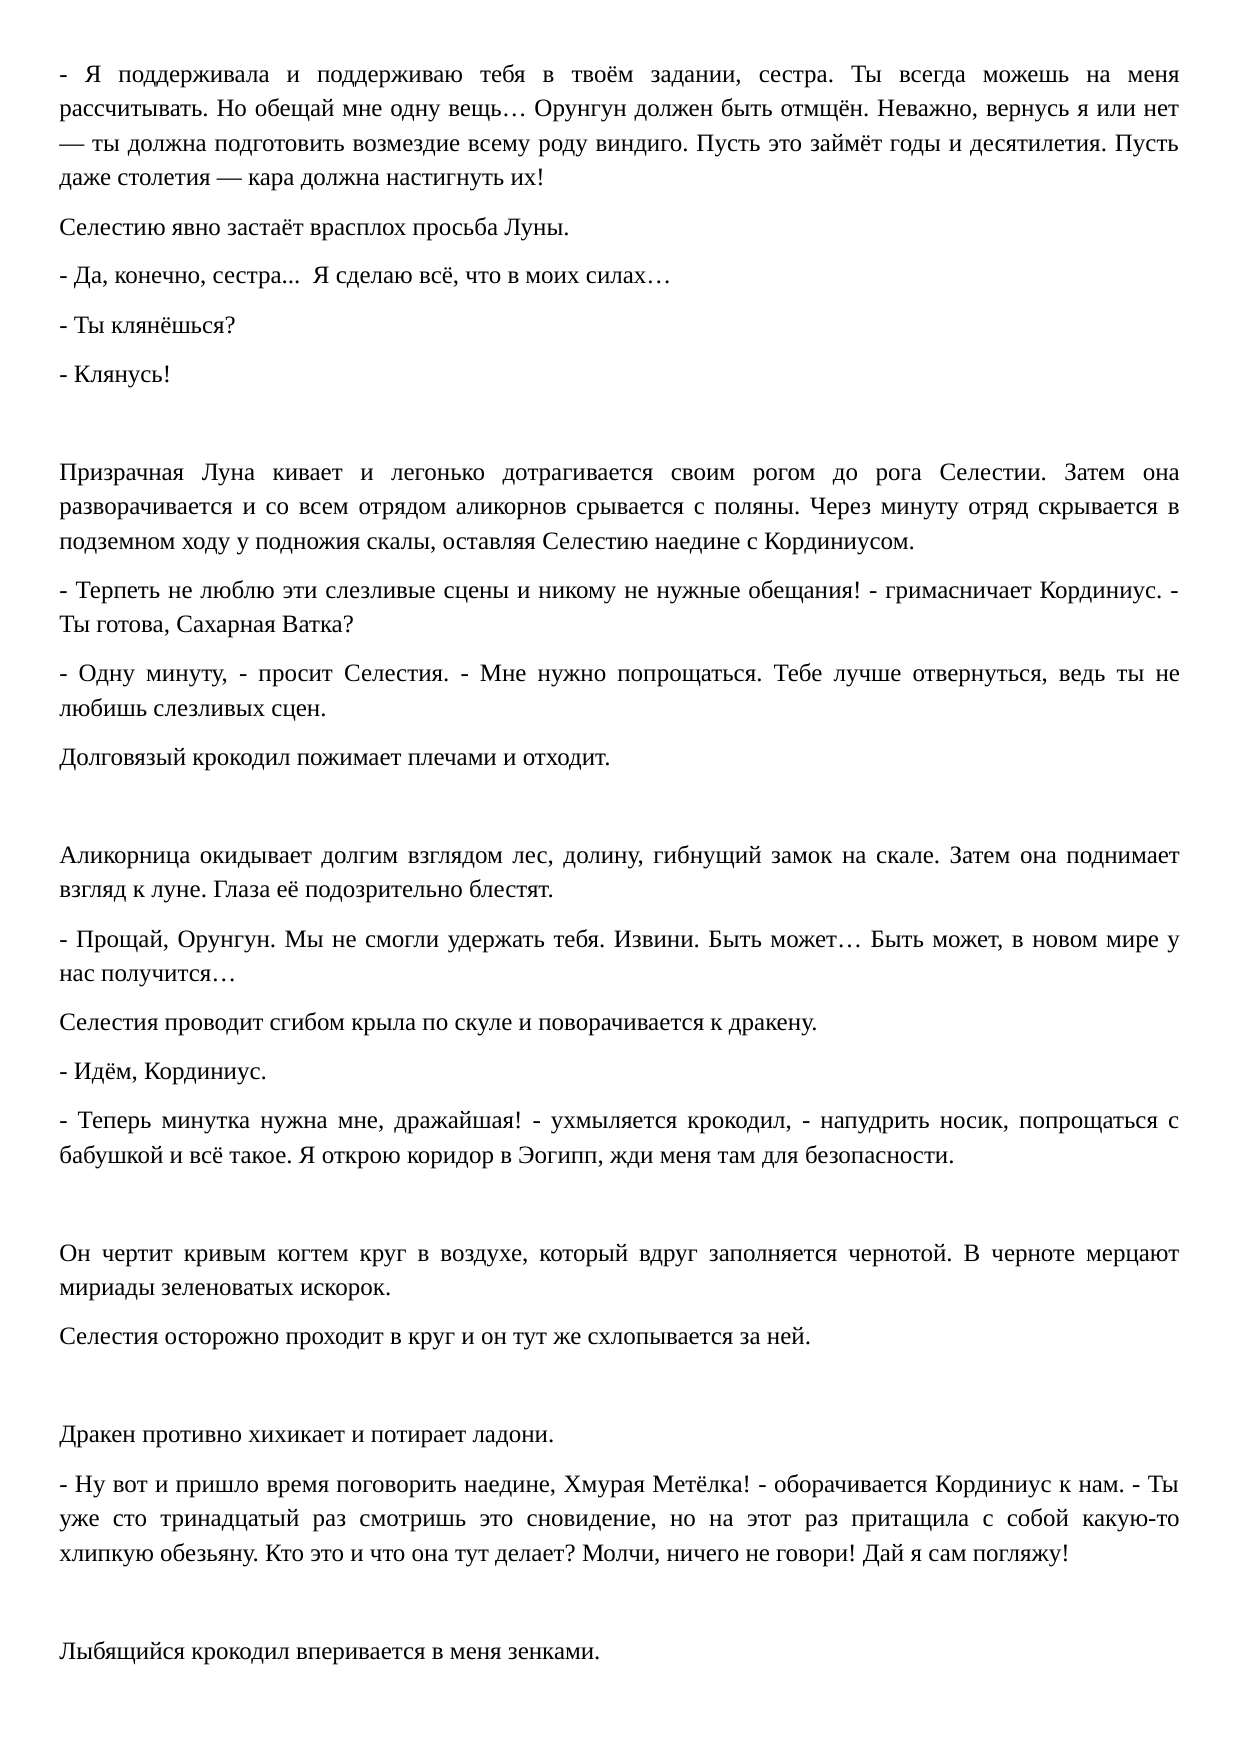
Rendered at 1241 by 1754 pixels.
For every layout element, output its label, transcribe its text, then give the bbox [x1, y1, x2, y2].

text - Да, конечно, сестра... Я сделаю всё, что в моих силах… [59, 261, 1181, 289]
text Селестию явно застаёт врасплох просьба Луны. [59, 212, 1181, 240]
text Аликорница окидывает долгим взглядом лес, долину, гибнущий замок на скале. Затем она поднимает взгляд к луне. Глаза её подозрительно блестят. [59, 840, 1181, 903]
text - Теперь минутка нужна мне, дражайшая! - ухмыляется крокодил, - напудрить носик, попрощаться с бабушкой и всё такое. Я открою коридор в Эогипп, жди меня там для безопасности. [59, 1105, 1181, 1168]
text - Клянусь! [59, 359, 1181, 387]
text Селестия осторожно проходит в круг и он тут же схлопывается за ней. [59, 1321, 1181, 1350]
text Он чертит кривым когтем круг в воздухе, который вдруг заполняется чернотой. В черноте мерцают мириады зеленоватых искорок. [59, 1238, 1181, 1301]
text Долговязый крокодил пожимает плечами и отходит. [59, 742, 1181, 771]
text - Прощай, Орунгун. Мы не смогли удержать тебя. Извини. Быть может… Быть может, в новом мире у нас получится… [59, 924, 1181, 987]
text - Ну вот и пришло время поговорить наедине, Хмурая Метёлка! - оборачивается Кординиус к нам. - Ты уже сто тринадцатый раз смотришь это сновидение, но на этот раз притащила с собой какую-то хлипкую обезьяну. Кто это и что она тут делает? Молчи, ничего не говори! Дай я сам погляжу! [59, 1469, 1181, 1566]
text - Ты клянёшься? [59, 310, 1181, 338]
text Призрачная Луна кивает и легонько дотрагивается своим рогом до рога Селестии. Затем она разворачивается и со всем отрядом аликорнов срывается с поляны. Через минуту отряд скрывается в подземном ходу у подножия скалы, оставляя Селестию наедине с Кординиусом. [59, 457, 1181, 554]
text - Терпеть не люблю эти слезливые сцены и никому не нужные обещания! - гримасничает Кординиус. - Ты готова, Сахарная Ватка? [59, 575, 1181, 638]
text - Идём, Кординиус. [59, 1056, 1181, 1085]
text Лыбящийся крокодил вперивается в меня зенками. [59, 1636, 1181, 1664]
text Дракен противно хихикает и потирает ладони. [59, 1419, 1181, 1448]
text Селестия проводит сгибом крыла по скуле и поворачивается к дракену. [59, 1007, 1181, 1036]
text - Одну минуту, - просит Селестия. - Мне нужно попрощаться. Тебе лучше отвернуться, ведь ты не любишь слезливых сцен. [59, 658, 1181, 722]
text - Я поддерживала и поддерживаю тебя в твоём задании, сестра. Ты всегда можешь на меня рассчитывать. Но обещай мне одну вещь… Орунгун должен быть отмщён. Неважно, вернусь я или нет — ты должна подготовить возмездие всему роду виндиго. Пусть это займёт годы и десятилетия. Пусть даже столетия — кара должна настигнуть их! [59, 59, 1181, 191]
